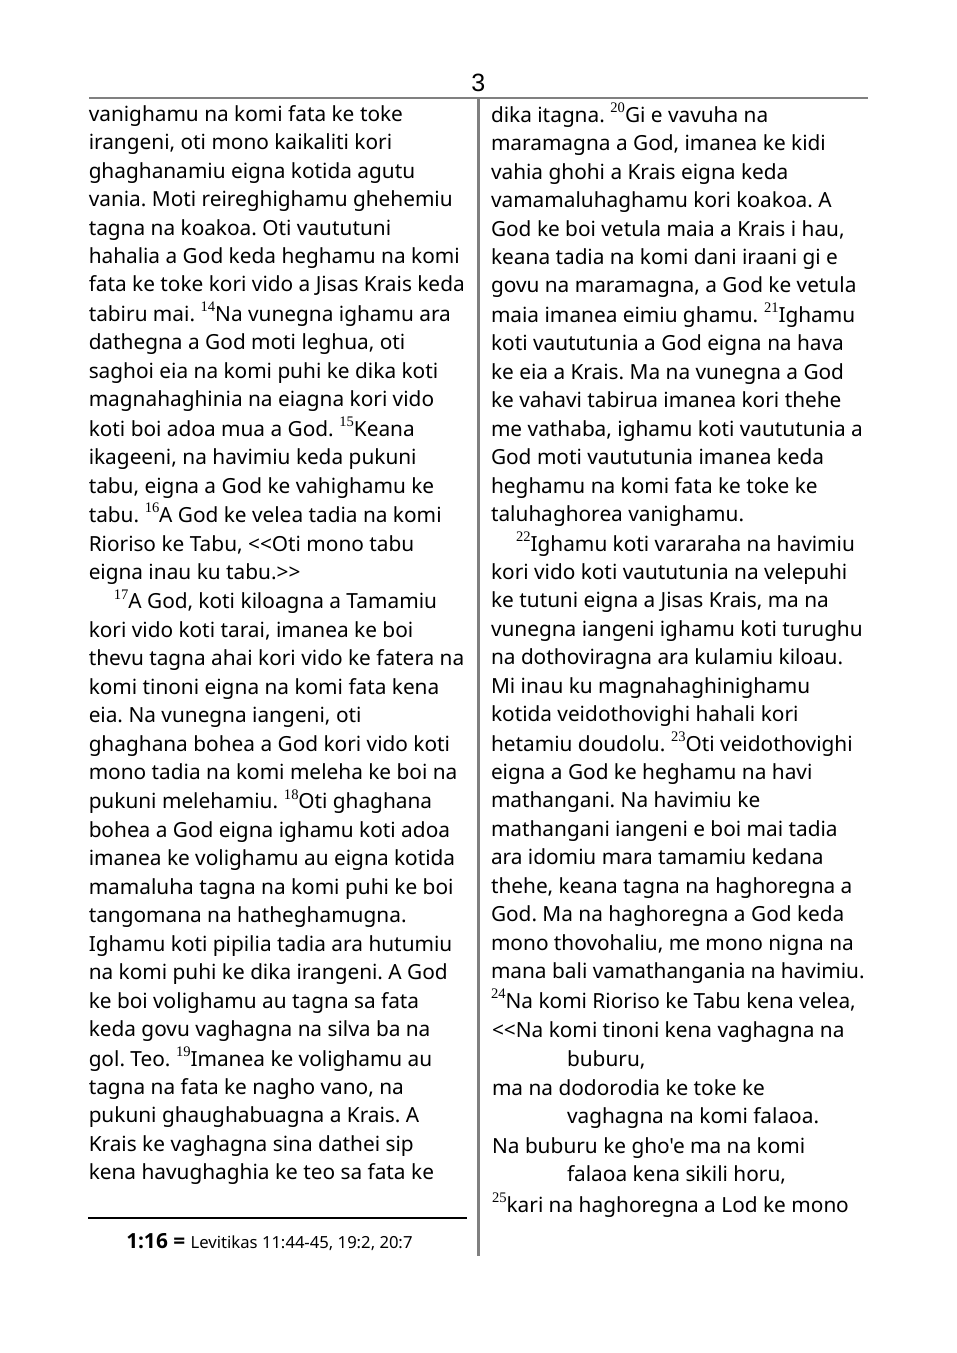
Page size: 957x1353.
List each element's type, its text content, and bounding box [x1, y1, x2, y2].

text <<Na komi tinoni kena vaghagna na buburu, [492, 1015, 867, 1072]
text 25kari na haghoregna a Lod ke mono [492, 1188, 867, 1218]
text 17A God, koti kiloagna a Tamamiu kori vido koti tarai, imanea ke boi thevu tagna ahai kori vido ke fatera na komi tinoni eigna na komi fata kena eia. Na vunegna iangeni, oti ghaghana bohea a God kori vido koti mono tadia na komi meleha ke boi na pukuni melehamiu. 18Oti ghaghana bohea a God eigna ighamu koti adoa imanea ke volighamu au eigna kotida mamaluha tagna na komi puhi ke boi tangomana na hatheghamugna. Ighamu koti pipilia tadia ara hutumiu na komi puhi ke dika irangeni. A God ke boi volighamu au tagna sa fata keda govu vaghagna na silva ba na gol. Teo. 19Imanea ke volighamu au tagna na fata ke nagho vano, na pukuni ghaughabuagna a Krais. A Krais ke vaghagna sina dathei sip kena havughaghia ke teo sa fata ke [88, 586, 466, 1186]
text ma na dodorodia ke toke ke vaghagna na komi falaoa. [492, 1072, 867, 1130]
text vanighamu na komi fata ke toke irangeni, oti mono kaikaliti kori ghaghanamiu eigna kotida agutu vania. Moti reireghighamu ghehemiu tagna na koakoa. Oti vaututuni hahalia a God keda heghamu na komi fata ke toke kori vido a Jisas Krais keda tabiru mai. 14Na vunegna ighamu ara dathegna a God moti leghua, oti saghoi eia na komi puhi ke dika koti magnahaghinia na eiagna kori vido koti boi adoa mua a God. 15Keana ikageeni, na havimiu keda pukuni tabu, eigna a God ke vahighamu ke tabu. 16A God ke velea tadia na komi Rioriso ke Tabu, <<Oti mono tabu eigna inau ku tabu.>> [88, 99, 466, 586]
text Na buburu ke gho'e ma na komi falaoa kena sikili horu, [492, 1130, 867, 1188]
text 22Ighamu koti vararaha na havimiu kori vido koti vaututunia na velepuhi ke tutuni eigna a Jisas Krais, ma na vunegna iangeni ighamu koti turughu na dothoviragna ara kulamiu kiloau. Mi inau ku magnahaghinighamu kotida veidothovighi hahali kori hetamiu doudolu. 23Oti veidothovighi eigna a God ke heghamu na havi mathangani. Na havimiu ke mathangani iangeni e boi mai tadia ara idomiu mara tamamiu kedana thehe, keana tagna na haghoregna a God. Ma na haghoregna a God keda mono thovohaliu, me mono nigna na mana bali vamathangania na havimiu. 24Na komi Rioriso ke Tabu kena velea, [491, 528, 868, 1014]
text dika itagna. 20Gi e vavuha na maramagna a God, imanea ke kidi vahia ghohi a Krais eigna keda vamamaluhaghamu kori koakoa. A God ke boi vetula maia a Krais i hau, keana tadia na komi dani iraani gi e govu na maramagna, a God ke vetula maia imanea eimiu ghamu. 21Ighamu koti vaututunia a God eigna na hava ke eia a Krais. Ma na vunegna a God ke vahavi tabirua imanea kori thehe me vathaba, ighamu koti vaututunia a God moti vaututunia imanea keda heghamu na komi fata ke toke ke taluhaghorea vanighamu. [491, 99, 868, 528]
text 1:16 = Levitikas 11:44-45, 19:2, 20:7 [88, 1227, 466, 1255]
